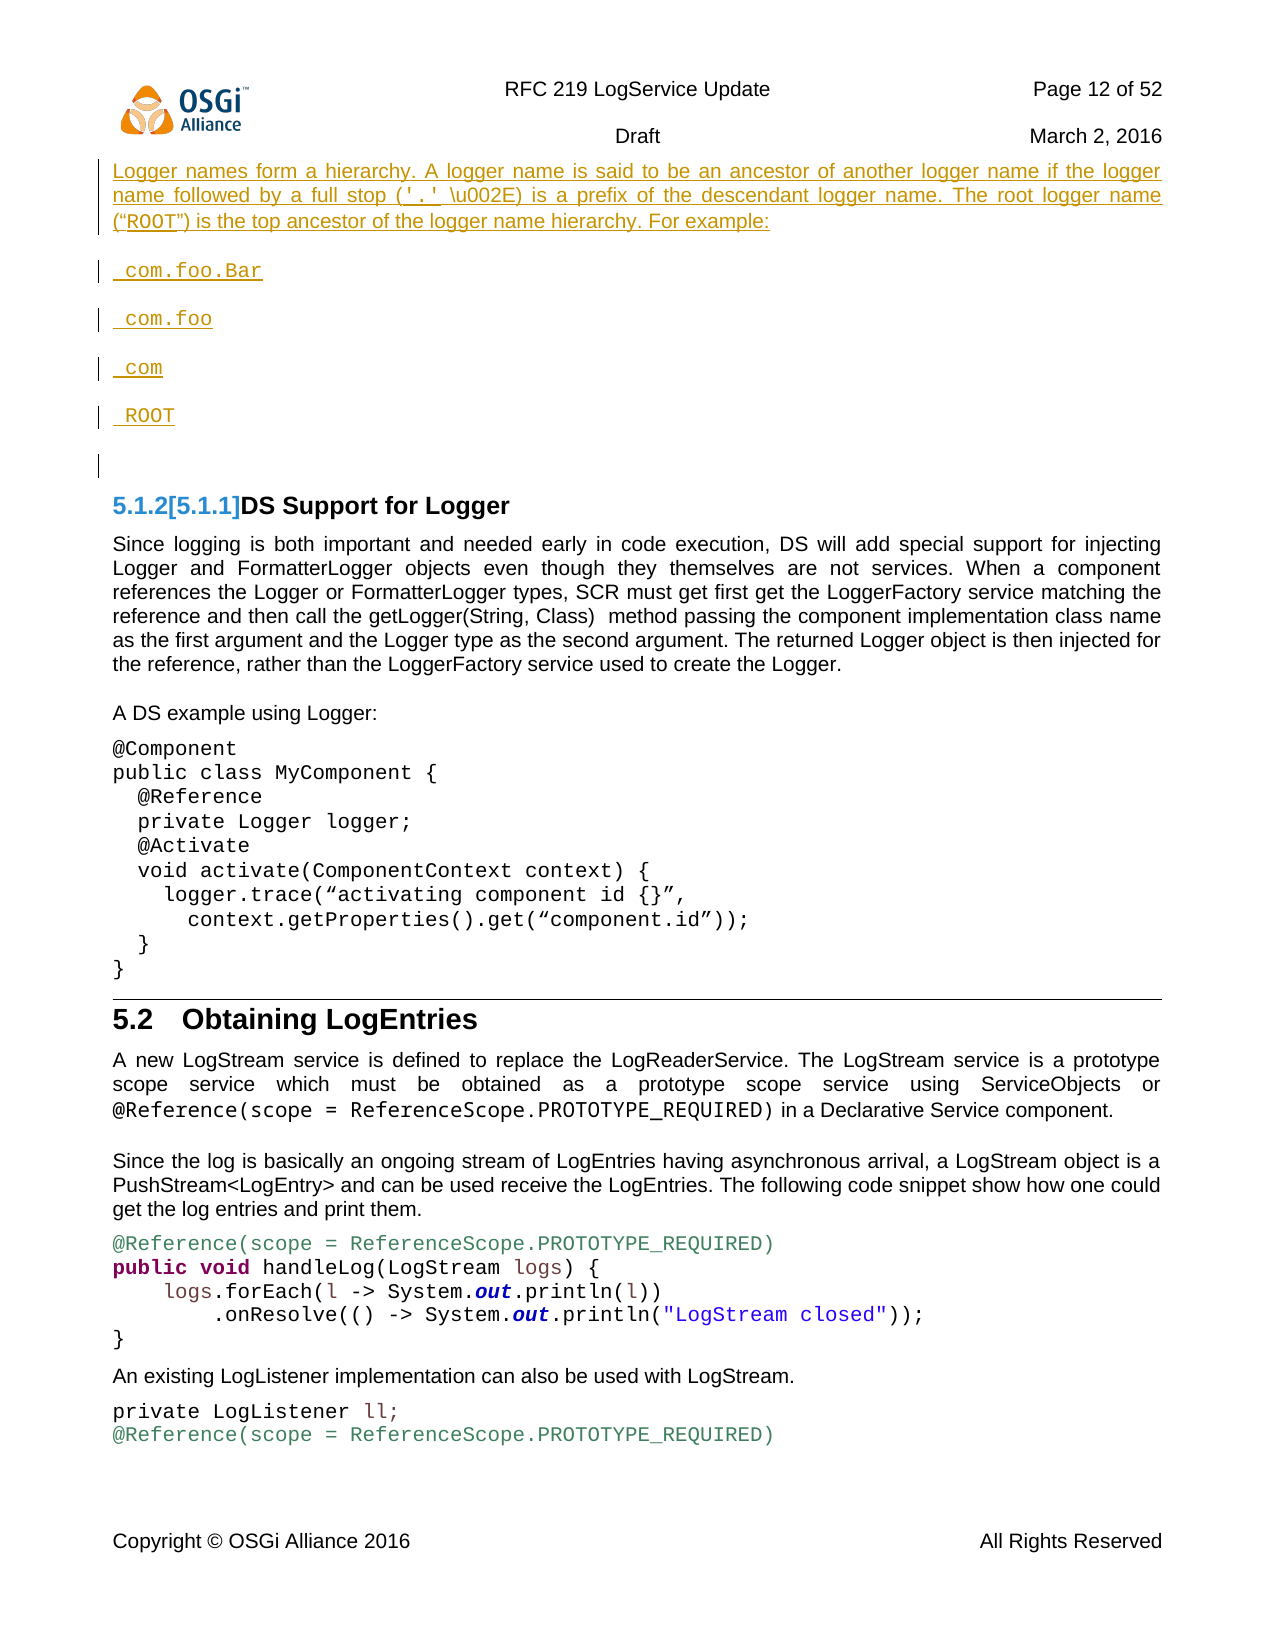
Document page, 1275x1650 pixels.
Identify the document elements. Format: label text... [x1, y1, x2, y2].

text @Reference(scope = ReferenceScope.PROTOTYPE_REQUIRED) [112, 1424, 1162, 1448]
text Since logging is both important and needed early in code execution, DS will add special support for injecting Logger and FormatterLogger objects even though they themselves are not services. When a component references the Logger or FormatterLogger types, SCR must get first get the LoggerFactory service matching the reference and then call the getLogger(String, Class) method passing the component implementation class name as the first argument and the Logger type as the second argument. The returned Logger object is then injected for the reference, rather than the LoggerFactory service used to create the Logger. [112, 532, 1162, 676]
text name followed by a full stop ('.' \u002E) is a prefix of the descendant logger name. The root logger name [112, 181, 1162, 204]
text context.getProperties().get(“component.id”)); [112, 909, 1162, 932]
text private LogListener ll; [112, 1401, 1162, 1424]
text .onResolve(() -> System.out.println("LogStream closed")); [112, 1304, 1162, 1328]
text @Component [112, 737, 1162, 761]
subtitle Obtaining LogEntries [112, 1000, 1162, 1035]
text logs.forEach(l -> System.out.println(l)) [112, 1281, 1162, 1304]
text com.foo [112, 308, 1162, 332]
text A DS example using Logger: [112, 701, 1162, 724]
text @Activate [112, 835, 1162, 859]
text logger.trace(“activating component id {}”, [112, 884, 1162, 908]
text Since the log is basically an ongoing stream of LogEntries having asynchronous arrival, a LogStream object is a PushStream<LogEntry> and can be used receive the LogEntries. The following code snippet show how one could get the log entries and print them. [112, 1149, 1162, 1221]
text } [112, 958, 1162, 981]
text void activate(ComponentContext context) { [112, 860, 1162, 883]
text An existing LogListener implementation can also be used with LogStream. [112, 1364, 1162, 1388]
picture [113, 78, 257, 142]
text } [112, 933, 1162, 957]
text public class MyComponent { [112, 762, 1162, 786]
text Logger names form a hierarchy. A logger name is said to be an ancestor of another logger name if the logger [112, 159, 1162, 180]
text } [112, 1328, 1162, 1352]
text public void handleLog(LogStream logs) { [112, 1257, 1162, 1281]
subtitle DS Support for Logger [112, 491, 1162, 519]
text com.foo.Bar [112, 259, 1162, 283]
text @Reference [112, 786, 1162, 810]
text @Reference(scope = ReferenceScope.PROTOTYPE_REQUIRED) [112, 1233, 1162, 1257]
text (“ROOT”) is the top ancestor of the logger name hierarchy. For example: [112, 205, 1162, 234]
text ROOT [112, 406, 1162, 429]
text A new LogStream service is defined to replace the LogReaderService. The LogStream service is a prototype scope service which must be obtained as a prototype scope service using ServiceObjects or @Reference(scope = ReferenceScope.PROTOTYPE_REQUIRED) in a Declarative Service component. [112, 1048, 1162, 1124]
text com [112, 357, 1162, 381]
text private Logger logger; [112, 811, 1162, 834]
